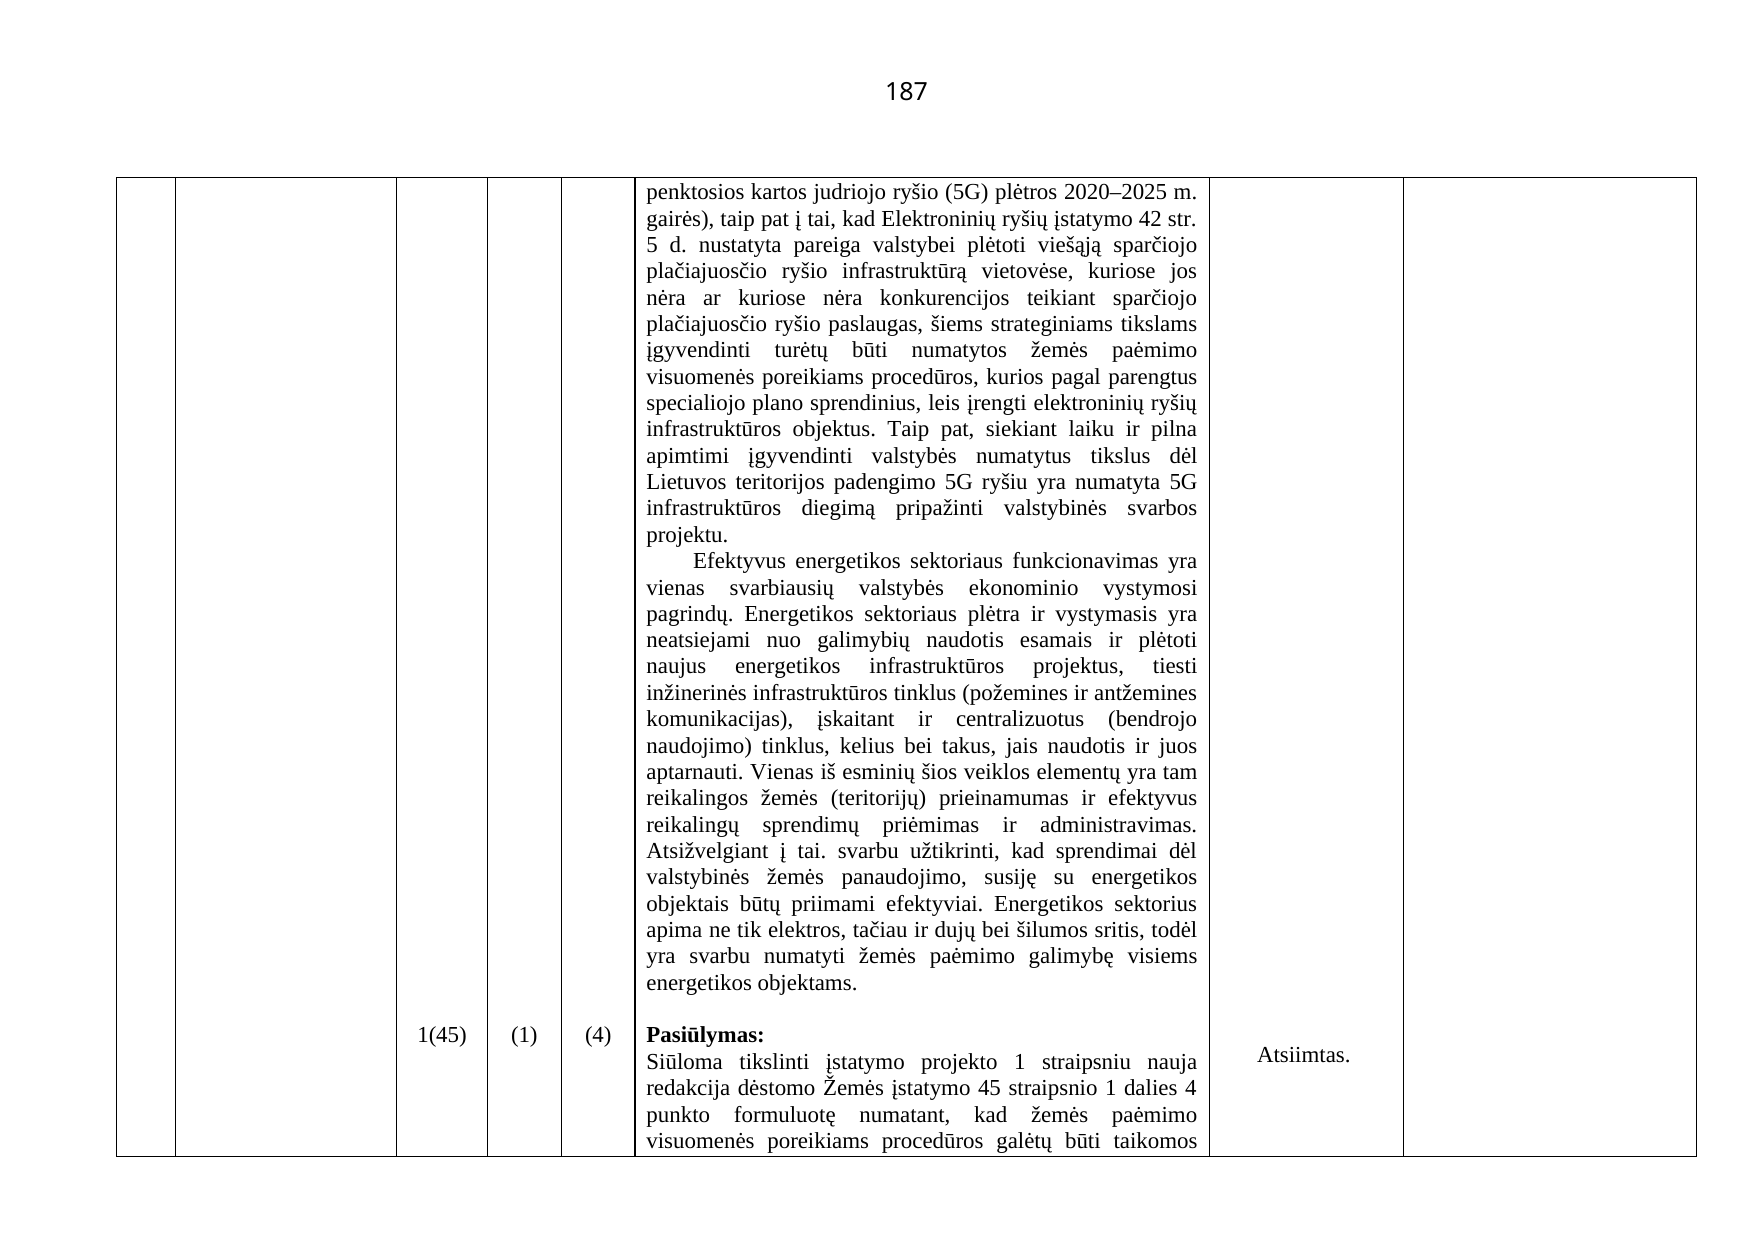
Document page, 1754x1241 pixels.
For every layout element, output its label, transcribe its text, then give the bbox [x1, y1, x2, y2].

table_cell 1(45) [397, 178, 487, 1156]
table_cell [1404, 178, 1696, 1156]
table_cell (4) [562, 178, 634, 1156]
table_cell penktosios kartos judriojo ryšio (5G) plėtros 2020–2025 m. gairės), taip pat į tai, kad Elektroninių ryšių įstatymo 42 str. 5 d. nustatyta pareiga valstybei plėtoti viešąją sparčiojo plačiajuosčio ryšio infrastruktūrą vietovėse, kuriose jos nėra ar kuriose nėra konkurencijos teikiant sparčiojo plačiajuosčio ryšio paslaugas, šiems strateginiams tikslams įgyvendinti turėtų būti numatytos žemės paėmimo visuomenės poreikiams procedūros, kurios pagal parengtus specialiojo plano sprendinius, leis įrengti elektroninių ryšių infrastruktūros objektus. Taip pat, siekiant laiku ir pilna apimtimi įgyvendinti valstybės numatytus tikslus dėl Lietuvos teritorijos padengimo 5G ryšiu yra numatyta 5G infrastruktūros diegimą pripažinti valstybinės svarbos projektu. Efektyvus energetikos sektoriaus funkcionavimas yra vienas svarbiausių valstybės ekonominio vystymosi pagrindų. Energetikos sektoriaus plėtra ir vystymasis yra neatsiejami nuo galimybių naudotis esamais ir plėtoti naujus energetikos infrastruktūros projektus, tiesti inžinerinės infrastruktūros tinklus (požemines ir antžemines komunikacijas), įskaitant ir centralizuotus (bendrojo naudojimo) tinklus, kelius bei takus, jais naudotis ir juos aptarnauti. Vienas iš esminių šios veiklos elementų yra tam reikalingos žemės (teritorijų) prieinamumas ir efektyvus reikalingų sprendimų priėmimas ir administravimas. Atsižvelgiant į tai. svarbu užtikrinti, kad sprendimai dėl valstybinės žemės panaudojimo, susiję su energetikos objektais būtų priimami efektyviai. Energetikos sektorius apima ne tik elektros, tačiau ir dujų bei šilumos sritis, todėl yra svarbu numatyti žemės paėmimo galimybę visiems energetikos objektams. Pasiūlymas: Siūloma tikslinti įstatymo projekto 1 straipsniu nauja redakcija dėstomo Žemės įstatymo 45 straipsnio 1 dalies 4 punkto formuluotę numatant, kad žemės paėmimo visuomenės poreikiams procedūros galėtų būti taikomos [636, 178, 1209, 1156]
table_cell [176, 178, 396, 1156]
table_cell Atsiimtas. [1210, 178, 1403, 1156]
table_cell [117, 178, 175, 1156]
table_cell (1) [488, 178, 561, 1156]
